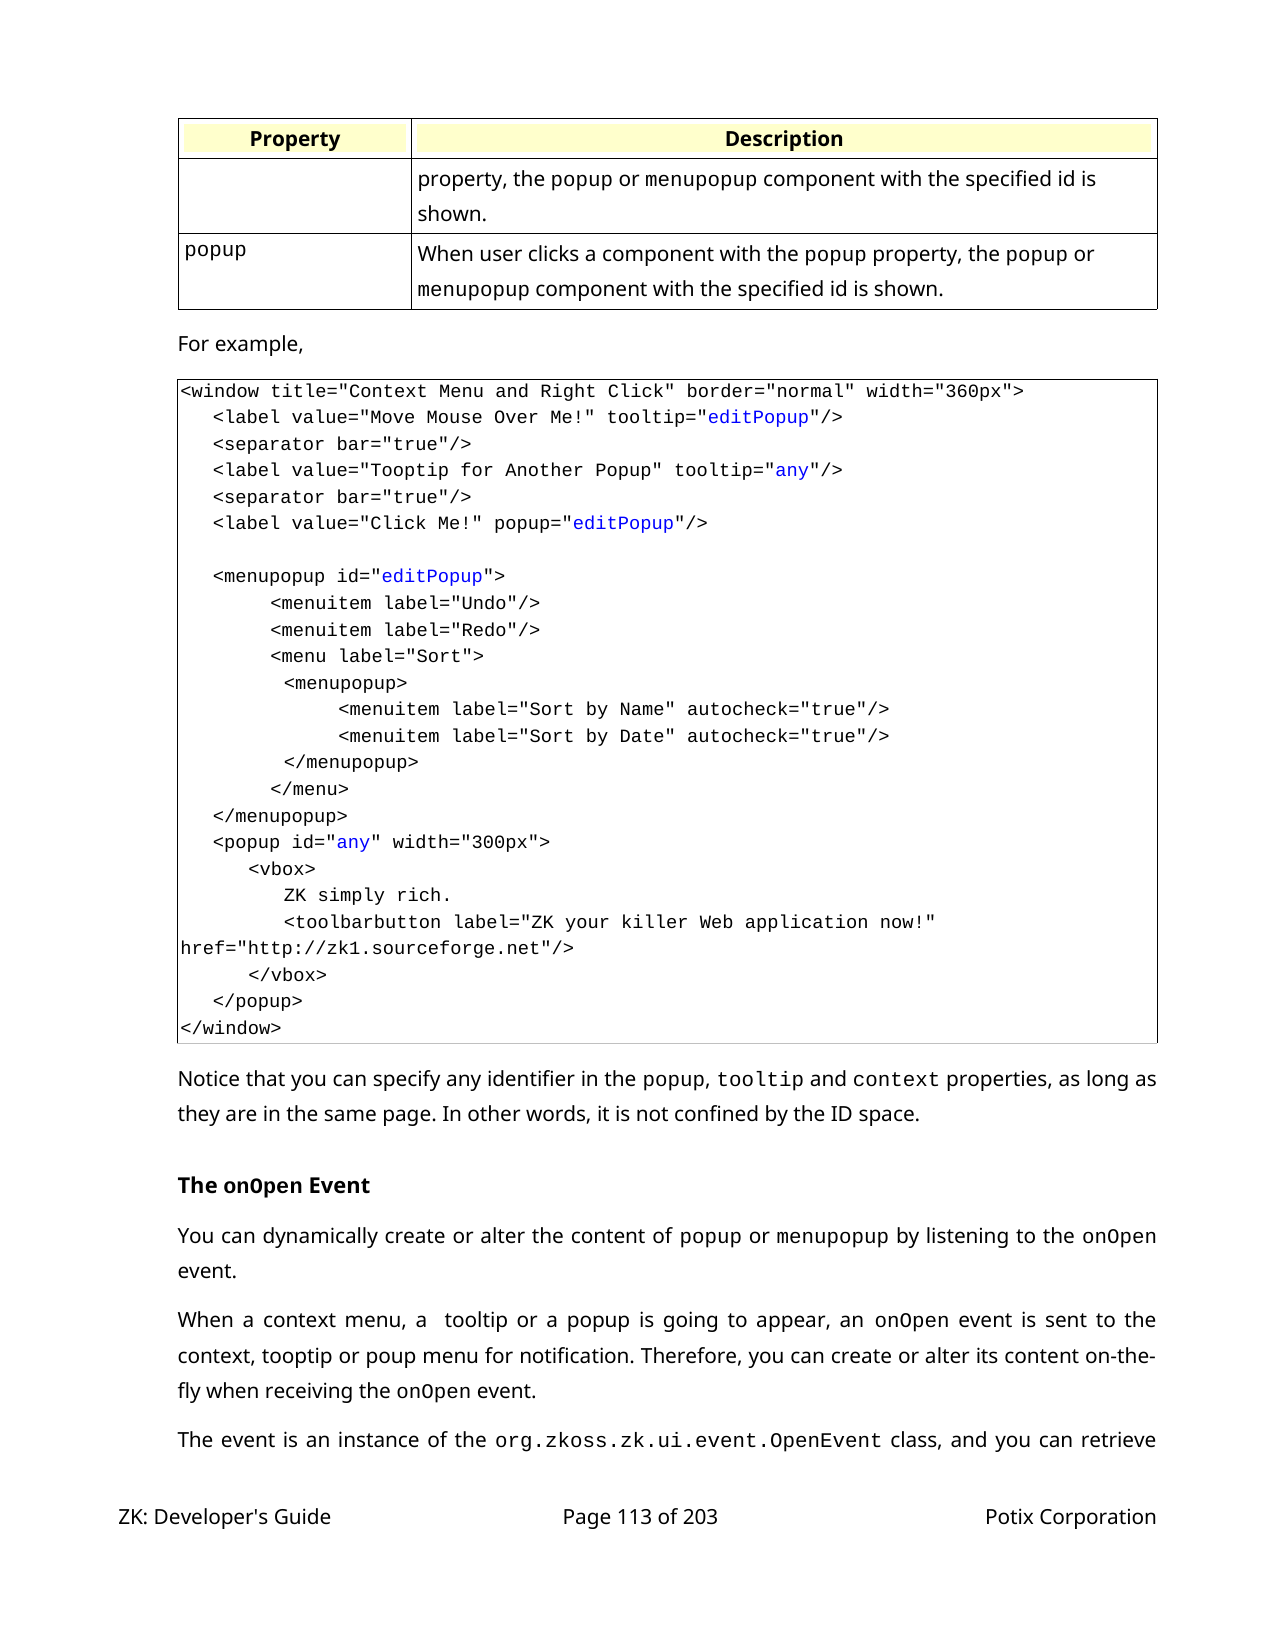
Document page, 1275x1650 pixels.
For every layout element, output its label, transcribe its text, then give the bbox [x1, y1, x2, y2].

text You can dynamically create or alter the content of popup or menupopup by listening to the onOpen event. [177, 1221, 1157, 1284]
text Notice that you can specify any identifier in the popup, tooltip and context properties, as long as they are in the same page. In other words, it is not confined by the ID space. [177, 1064, 1157, 1128]
text <window title="Context Menu and Right Click" border="normal" width="360px"> <label value="Move Mouse Over Me!" tooltip="editPopup"/> <separator bar="true"/> <label value="Tooptip for Another Popup" tooltip="any"/> <separator bar="true"/> <label value="Click Me!" popup="editPopup"/> <menupopup id="editPopup"> <menuitem label="Undo"/> <menuitem label="Redo"/> <menu label="Sort"> <menupopup> <menuitem label="Sort by Name" autocheck="true"/> <menuitem label="Sort by Date" autocheck="true"/> </menupopup> </menu> </menupopup> <popup id="any" width="300px"> <vbox> ZK simply rich. <toolbarbutton label="ZK your killer Web application now!" href="http://zk1.sourceforge.net"/> </vbox> </popup> </window> [178, 380, 1157, 1043]
table_cell property, the popup or menupopup component with the specified id is shown. [412, 159, 1157, 233]
table_header Property [179, 119, 411, 158]
table_header Description [412, 119, 1157, 158]
subtitle The onOpen Event [177, 1170, 1157, 1200]
text The event is an instance of the org.zkoss.zk.ui.event.OpenEvent class, and you can retrieve [177, 1425, 1157, 1454]
text When a context menu, a tooltip or a popup is going to appear, an onOpen event is sent to the context, tooptip or poup menu for notification. Therefore, you can create or alter its content on-the-fly when receiving the onOpen event. [177, 1305, 1157, 1404]
table_cell [179, 159, 411, 233]
text For example, [177, 329, 1157, 358]
table_cell popup [179, 234, 411, 309]
table_cell When user clicks a component with the popup property, the popup or menupopup component with the specified id is shown. [412, 234, 1157, 309]
